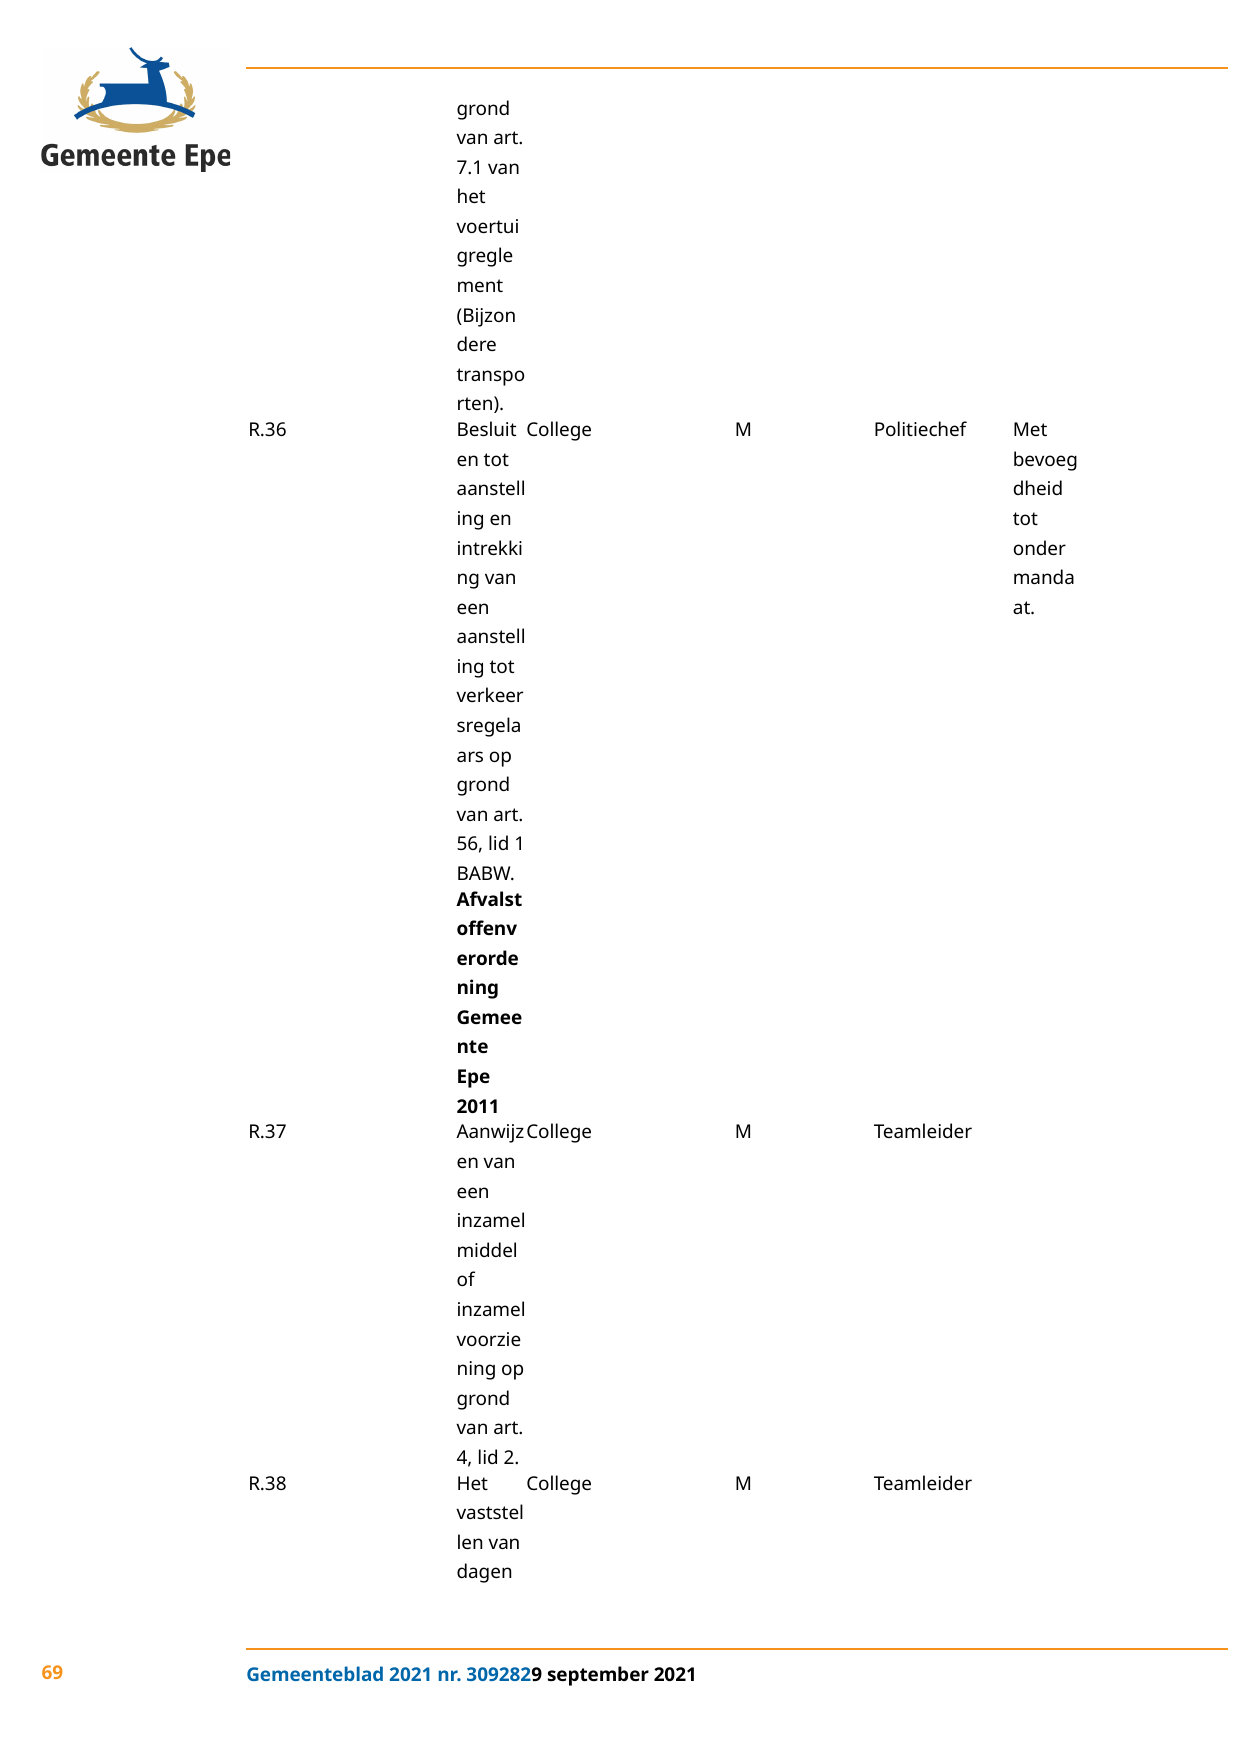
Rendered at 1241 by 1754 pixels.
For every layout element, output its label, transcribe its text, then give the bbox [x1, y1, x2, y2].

table_cell R.36 [248, 416, 456, 886]
table_cell College [526, 416, 734, 886]
table_cell [526, 95, 734, 416]
table_cell [1082, 1470, 1152, 1584]
table_cell [1013, 886, 1082, 1119]
table_cell [1013, 1119, 1082, 1470]
table_cell College [526, 1119, 734, 1470]
table_cell [874, 886, 1013, 1119]
table_cell College [526, 1470, 734, 1584]
table_cell M [735, 1470, 873, 1584]
table_cell [735, 95, 873, 416]
picture [41, 47, 231, 172]
table_cell Afvalstoffenverordening Gemeente Epe 2011 [456, 886, 526, 1119]
table_cell Teamleider [874, 1470, 1013, 1584]
table_cell Politiechef [874, 416, 1013, 886]
table_cell [248, 886, 456, 1119]
table_cell Het vaststellen van dagen [456, 1470, 526, 1584]
table_cell [1082, 886, 1152, 1119]
table_cell M [735, 416, 873, 886]
table_cell [874, 95, 1013, 416]
table_cell Teamleider [874, 1119, 1013, 1470]
table_cell [1082, 1119, 1152, 1470]
table_cell [248, 95, 456, 416]
table_cell Besluiten tot aanstelling en intrekking van een aanstelling tot verkeersregelaars op grond van art. 56, lid 1 BABW. [456, 416, 526, 886]
table_cell [1013, 95, 1082, 416]
table_cell grond van art. 7.1 van het voertuigreglement (Bijzondere transporten). [456, 95, 526, 416]
table_cell [1082, 95, 1152, 416]
table_cell [1013, 1470, 1082, 1584]
table_cell [526, 886, 734, 1119]
table_cell [735, 886, 873, 1119]
table_cell R.37 [248, 1119, 456, 1470]
table_cell Met bevoegdheid tot ondermandaat. [1013, 416, 1082, 886]
table_cell M [735, 1119, 873, 1470]
table_cell Aanwijzen van een inzamelmiddel of inzamelvoorziening op grond van art. 4, lid 2. [456, 1119, 526, 1470]
table_cell R.38 [248, 1470, 456, 1584]
table_cell [1082, 416, 1152, 886]
